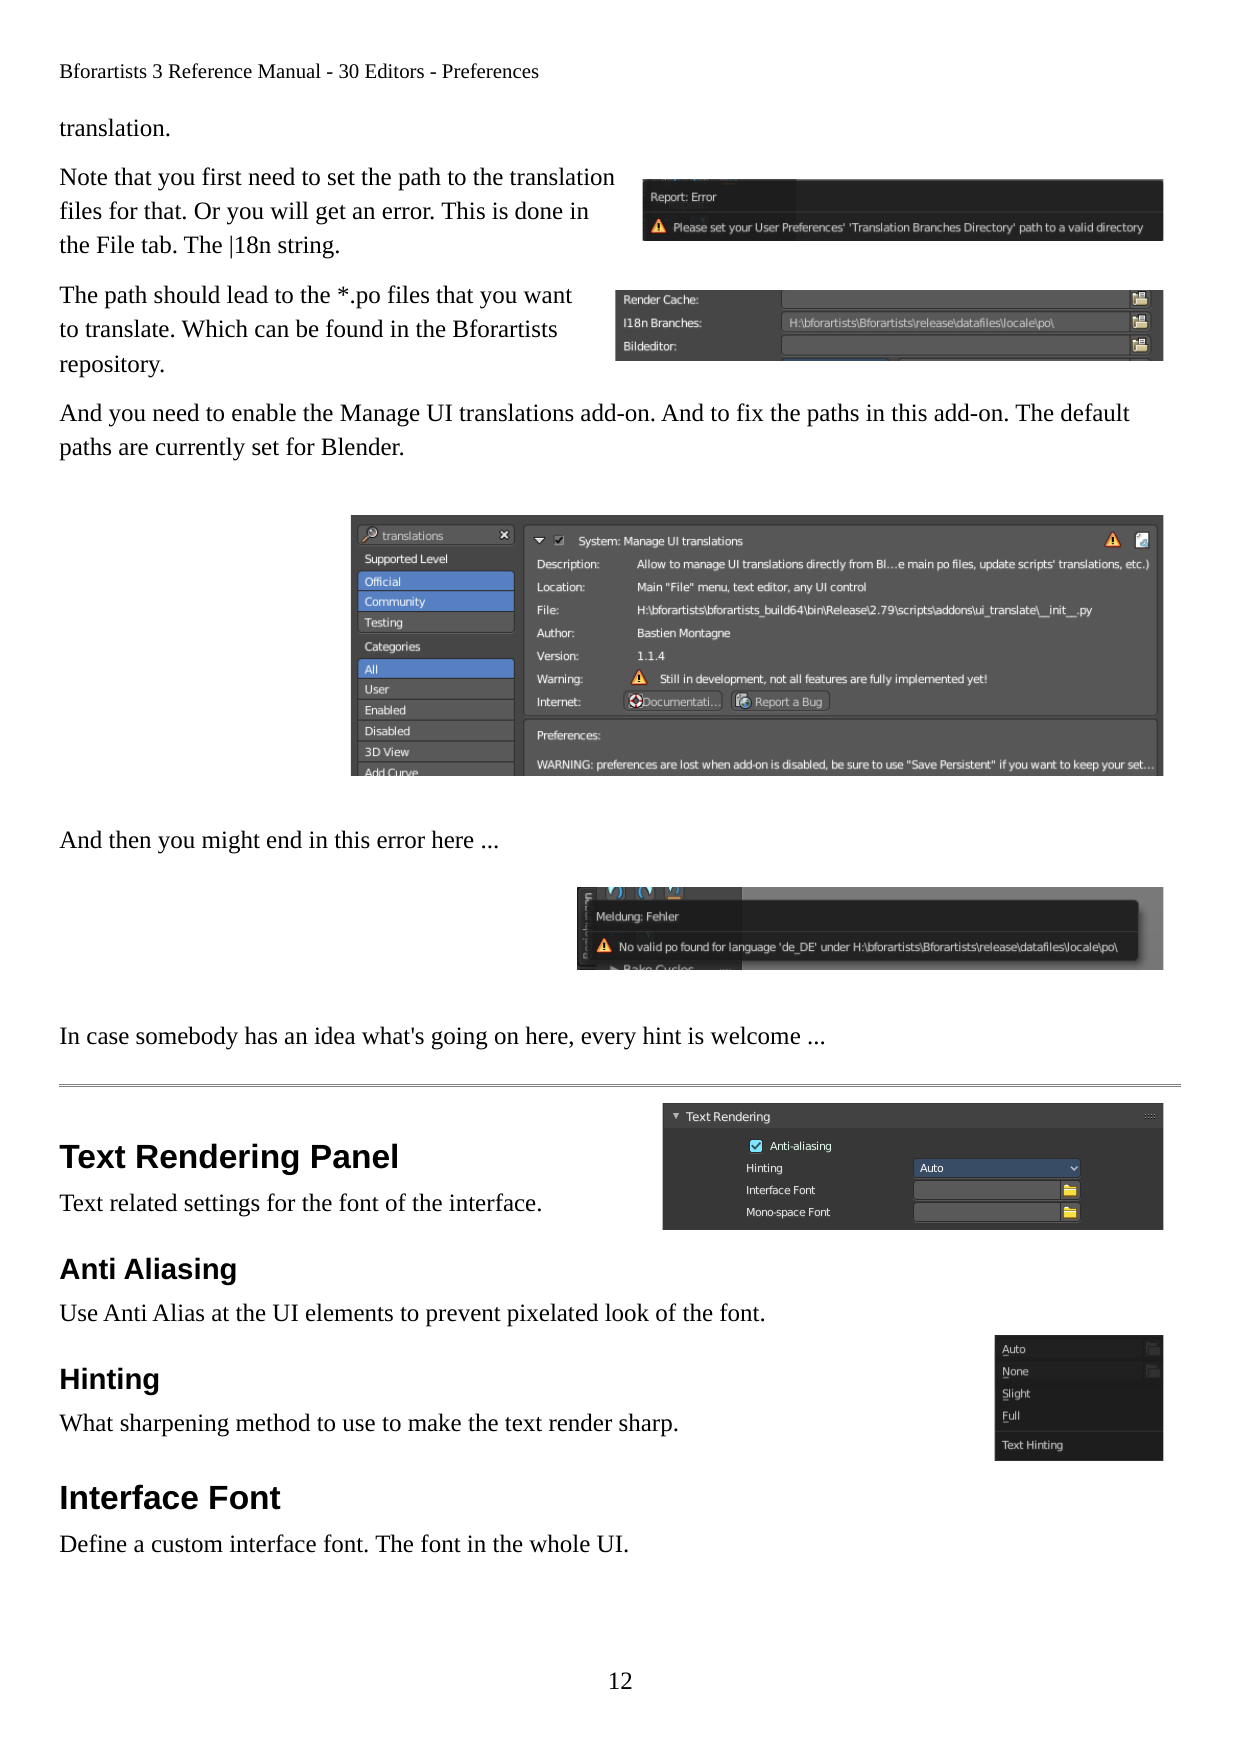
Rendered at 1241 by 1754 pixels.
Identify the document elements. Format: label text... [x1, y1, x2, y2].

picture [662, 1103, 1164, 1230]
text And then you might end in this error here ... [59, 825, 1181, 853]
subtitle Text Rendering Panel [59, 1137, 662, 1176]
text Note that you first need to set the path to the translation files for that. Or you will get an error. This is done in the File tab. The |18n string. [59, 162, 1181, 259]
picture [577, 887, 1164, 970]
text Text related settings for the font of the interface. [59, 1188, 662, 1217]
text What sharpening method to use to make the text render sharp. [59, 1408, 994, 1437]
text Define a custom interface font. The font in the whole UI. [59, 1529, 1181, 1558]
text And you need to enable the Manage UI translations add-on. And to fix the paths in this add-on. The default paths are currently set for Blender. [59, 398, 1181, 461]
picture [615, 290, 1164, 361]
picture [350, 515, 1164, 776]
picture [642, 179, 1164, 241]
subtitle [1164, 1362, 1181, 1395]
subtitle [1164, 1137, 1181, 1176]
subtitle Anti Aliasing [59, 1252, 1181, 1286]
text In case somebody has an idea what's going on here, every hint is welcome ... [59, 1021, 1181, 1050]
text The path should lead to the *.po files that you want to translate. Which can be found in the Bforartists repository. [59, 280, 1181, 377]
text Use Anti Alias at the UI elements to prevent pixelated look of the font. [59, 1298, 1181, 1327]
picture [994, 1335, 1164, 1461]
subtitle Hinting [59, 1362, 994, 1395]
subtitle Interface Font [59, 1478, 1181, 1516]
text translation. [59, 113, 1181, 141]
